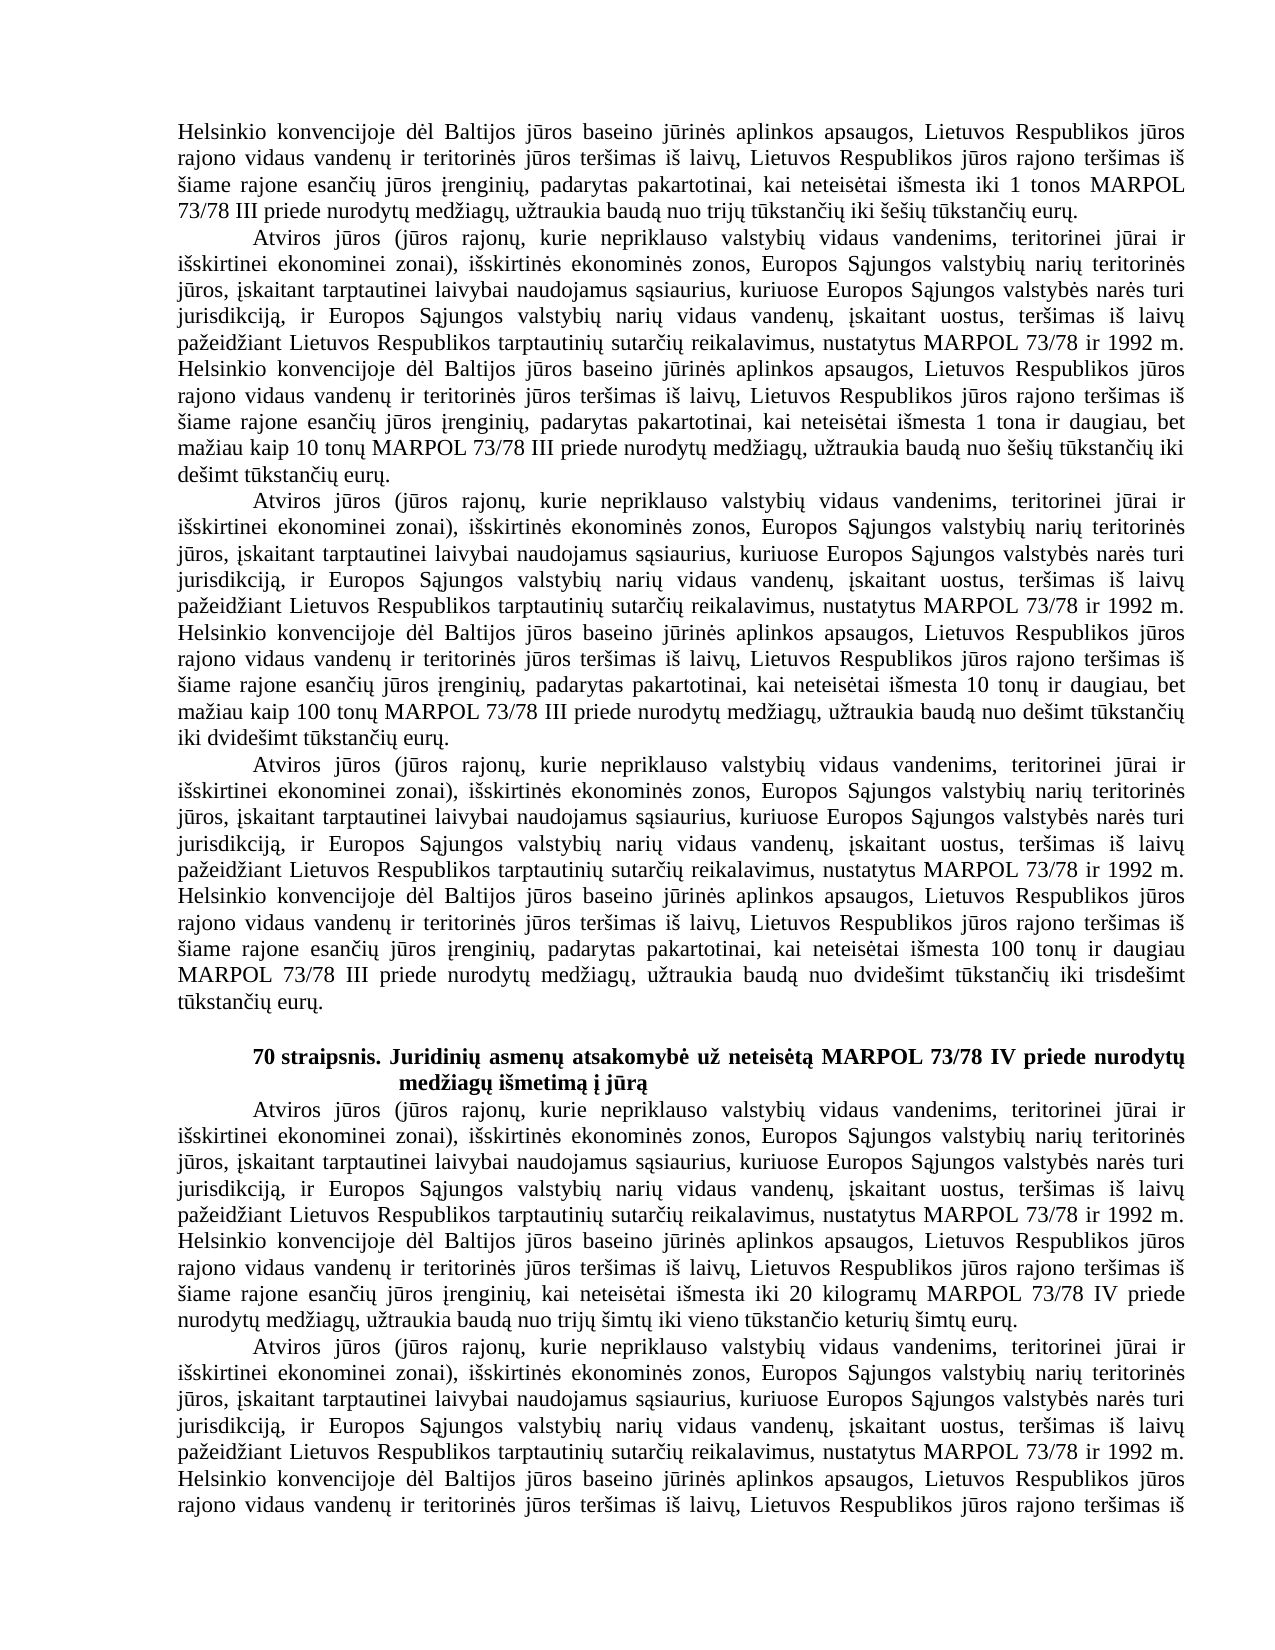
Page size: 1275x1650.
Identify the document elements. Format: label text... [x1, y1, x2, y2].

text Atviros jūros (jūros rajonų, kurie nepriklauso valstybių vidaus vandenims, teritorinei jūrai ir išskirtinei ekonominei zonai), išskirtinės ekonominės zonos, Europos Sąjungos valstybių narių teritorinės jūros, įskaitant tarptautinei laivybai naudojamus sąsiaurius, kuriuose Europos Sąjungos valstybės narės turi jurisdikciją, ir Europos Sąjungos valstybių narių vidaus vandenų, įskaitant uostus, teršimas iš laivų pažeidžiant Lietuvos Respublikos tarptautinių sutarčių reikalavimus, nustatytus MARPOL 73/78 ir 1992 m. Helsinkio konvencijoje dėl Baltijos jūros baseino jūrinės aplinkos apsaugos, Lietuvos Respublikos jūros rajono vidaus vandenų ir teritorinės jūros teršimas iš laivų, Lietuvos Respublikos jūros rajono teršimas iš šiame rajone esančių jūros įrenginių, padarytas pakartotinai, kai neteisėtai išmesta 10 tonų ir daugiau, bet mažiau kaip 100 tonų MARPOL 73/78 III priede nurodytų medžiagų, užtraukia baudą nuo dešimt tūkstančių iki dvidešimt tūkstančių eurų. [177, 487, 1186, 751]
text Atviros jūros (jūros rajonų, kurie nepriklauso valstybių vidaus vandenims, teritorinei jūrai ir išskirtinei ekonominei zonai), išskirtinės ekonominės zonos, Europos Sąjungos valstybių narių teritorinės jūros, įskaitant tarptautinei laivybai naudojamus sąsiaurius, kuriuose Europos Sąjungos valstybės narės turi jurisdikciją, ir Europos Sąjungos valstybių narių vidaus vandenų, įskaitant uostus, teršimas iš laivų pažeidžiant Lietuvos Respublikos tarptautinių sutarčių reikalavimus, nustatytus MARPOL 73/78 ir 1992 m. Helsinkio konvencijoje dėl Baltijos jūros baseino jūrinės aplinkos apsaugos, Lietuvos Respublikos jūros rajono vidaus vandenų ir teritorinės jūros teršimas iš laivų, Lietuvos Respublikos jūros rajono teršimas iš šiame rajone esančių jūros įrenginių, kai neteisėtai išmesta iki 20 kilogramų MARPOL 73/78 IV priede nurodytų medžiagų, užtraukia baudą nuo trijų šimtų iki vieno tūkstančio keturių šimtų eurų. [177, 1096, 1186, 1333]
text Atviros jūros (jūros rajonų, kurie nepriklauso valstybių vidaus vandenims, teritorinei jūrai ir išskirtinei ekonominei zonai), išskirtinės ekonominės zonos, Europos Sąjungos valstybių narių teritorinės jūros, įskaitant tarptautinei laivybai naudojamus sąsiaurius, kuriuose Europos Sąjungos valstybės narės turi jurisdikciją, ir Europos Sąjungos valstybių narių vidaus vandenų, įskaitant uostus, teršimas iš laivų pažeidžiant Lietuvos Respublikos tarptautinių sutarčių reikalavimus, nustatytus MARPOL 73/78 ir 1992 m. Helsinkio konvencijoje dėl Baltijos jūros baseino jūrinės aplinkos apsaugos, Lietuvos Respublikos jūros rajono vidaus vandenų ir teritorinės jūros teršimas iš laivų, Lietuvos Respublikos jūros rajono teršimas iš [177, 1333, 1186, 1517]
text Atviros jūros (jūros rajonų, kurie nepriklauso valstybių vidaus vandenims, teritorinei jūrai ir išskirtinei ekonominei zonai), išskirtinės ekonominės zonos, Europos Sąjungos valstybių narių teritorinės jūros, įskaitant tarptautinei laivybai naudojamus sąsiaurius, kuriuose Europos Sąjungos valstybės narės turi jurisdikciją, ir Europos Sąjungos valstybių narių vidaus vandenų, įskaitant uostus, teršimas iš laivų pažeidžiant Lietuvos Respublikos tarptautinių sutarčių reikalavimus, nustatytus MARPOL 73/78 ir 1992 m. Helsinkio konvencijoje dėl Baltijos jūros baseino jūrinės aplinkos apsaugos, Lietuvos Respublikos jūros rajono vidaus vandenų ir teritorinės jūros teršimas iš laivų, Lietuvos Respublikos jūros rajono teršimas iš šiame rajone esančių jūros įrenginių, padarytas pakartotinai, kai neteisėtai išmesta 100 tonų ir daugiau MARPOL 73/78 III priede nurodytų medžiagų, užtraukia baudą nuo dvidešimt tūkstančių iki trisdešimt tūkstančių eurų. [177, 751, 1186, 1014]
text Helsinkio konvencijoje dėl Baltijos jūros baseino jūrinės aplinkos apsaugos, Lietuvos Respublikos jūros rajono vidaus vandenų ir teritorinės jūros teršimas iš laivų, Lietuvos Respublikos jūros rajono teršimas iš šiame rajone esančių jūros įrenginių, padarytas pakartotinai, kai neteisėtai išmesta iki 1 tonos MARPOL 73/78 III priede nurodytų medžiagų, užtraukia baudą nuo trijų tūkstančių iki šešių tūkstančių eurų. [177, 118, 1186, 223]
text Atviros jūros (jūros rajonų, kurie nepriklauso valstybių vidaus vandenims, teritorinei jūrai ir išskirtinei ekonominei zonai), išskirtinės ekonominės zonos, Europos Sąjungos valstybių narių teritorinės jūros, įskaitant tarptautinei laivybai naudojamus sąsiaurius, kuriuose Europos Sąjungos valstybės narės turi jurisdikciją, ir Europos Sąjungos valstybių narių vidaus vandenų, įskaitant uostus, teršimas iš laivų pažeidžiant Lietuvos Respublikos tarptautinių sutarčių reikalavimus, nustatytus MARPOL 73/78 ir 1992 m. Helsinkio konvencijoje dėl Baltijos jūros baseino jūrinės aplinkos apsaugos, Lietuvos Respublikos jūros rajono vidaus vandenų ir teritorinės jūros teršimas iš laivų, Lietuvos Respublikos jūros rajono teršimas iš šiame rajone esančių jūros įrenginių, padarytas pakartotinai, kai neteisėtai išmesta 1 tona ir daugiau, bet mažiau kaip 10 tonų MARPOL 73/78 III priede nurodytų medžiagų, užtraukia baudą nuo šešių tūkstančių iki dešimt tūkstančių eurų. [177, 223, 1186, 487]
text 70 straipsnis. Juridinių asmenų atsakomybė už neteisėtą MARPOL 73/78 IV priede nurodytų medžiagų išmetimą į jūrą [252, 1043, 1186, 1096]
